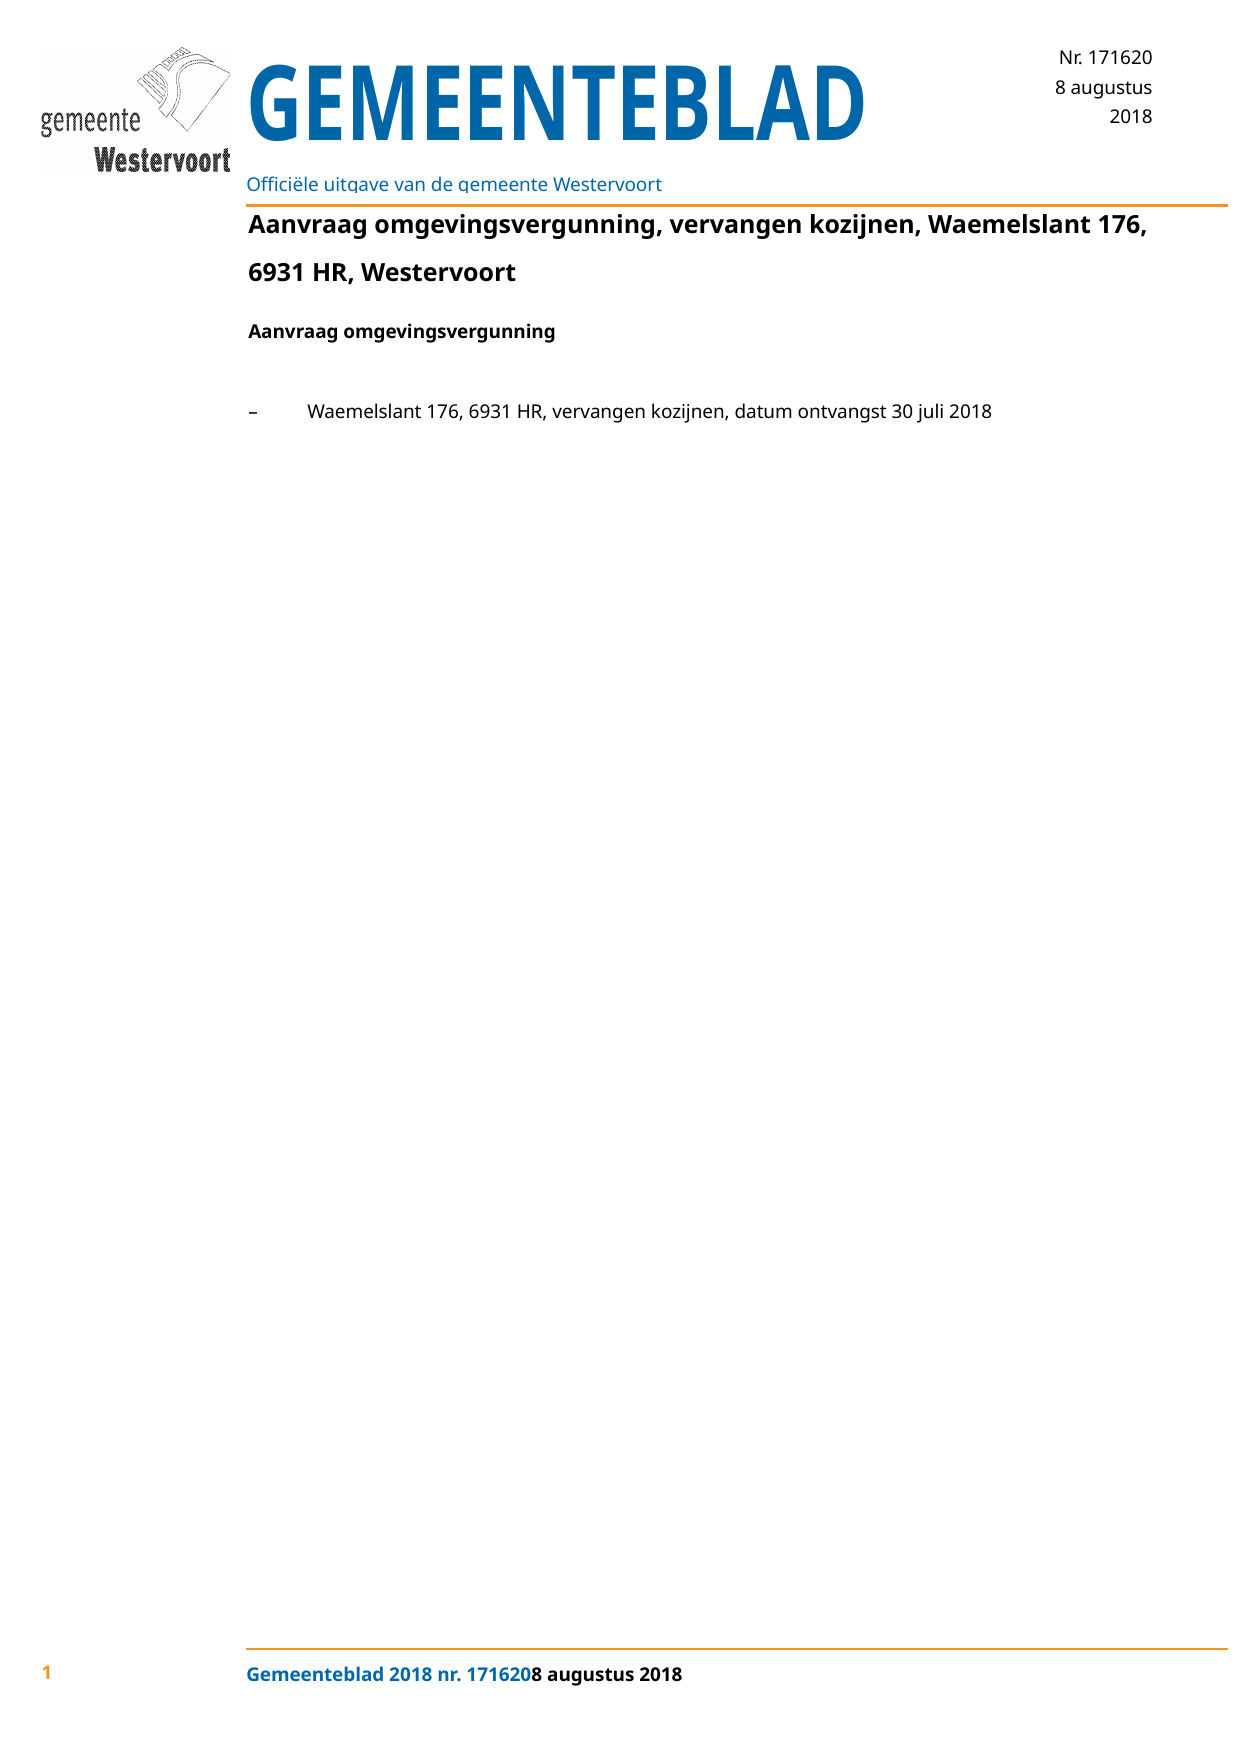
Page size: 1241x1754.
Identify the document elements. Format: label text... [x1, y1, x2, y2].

picture [41, 47, 231, 172]
list Waemelslant 176, 6931 HR, vervangen kozijnen, datum ontvangst 30 juli 2018 [248, 398, 1152, 424]
text Aanvraag omgevingsvergunning [248, 318, 1152, 344]
text Aanvraag omgevingsvergunning, vervangen kozijnen, Waemelslant 176, 6931 HR, Westervoort [248, 207, 1152, 288]
